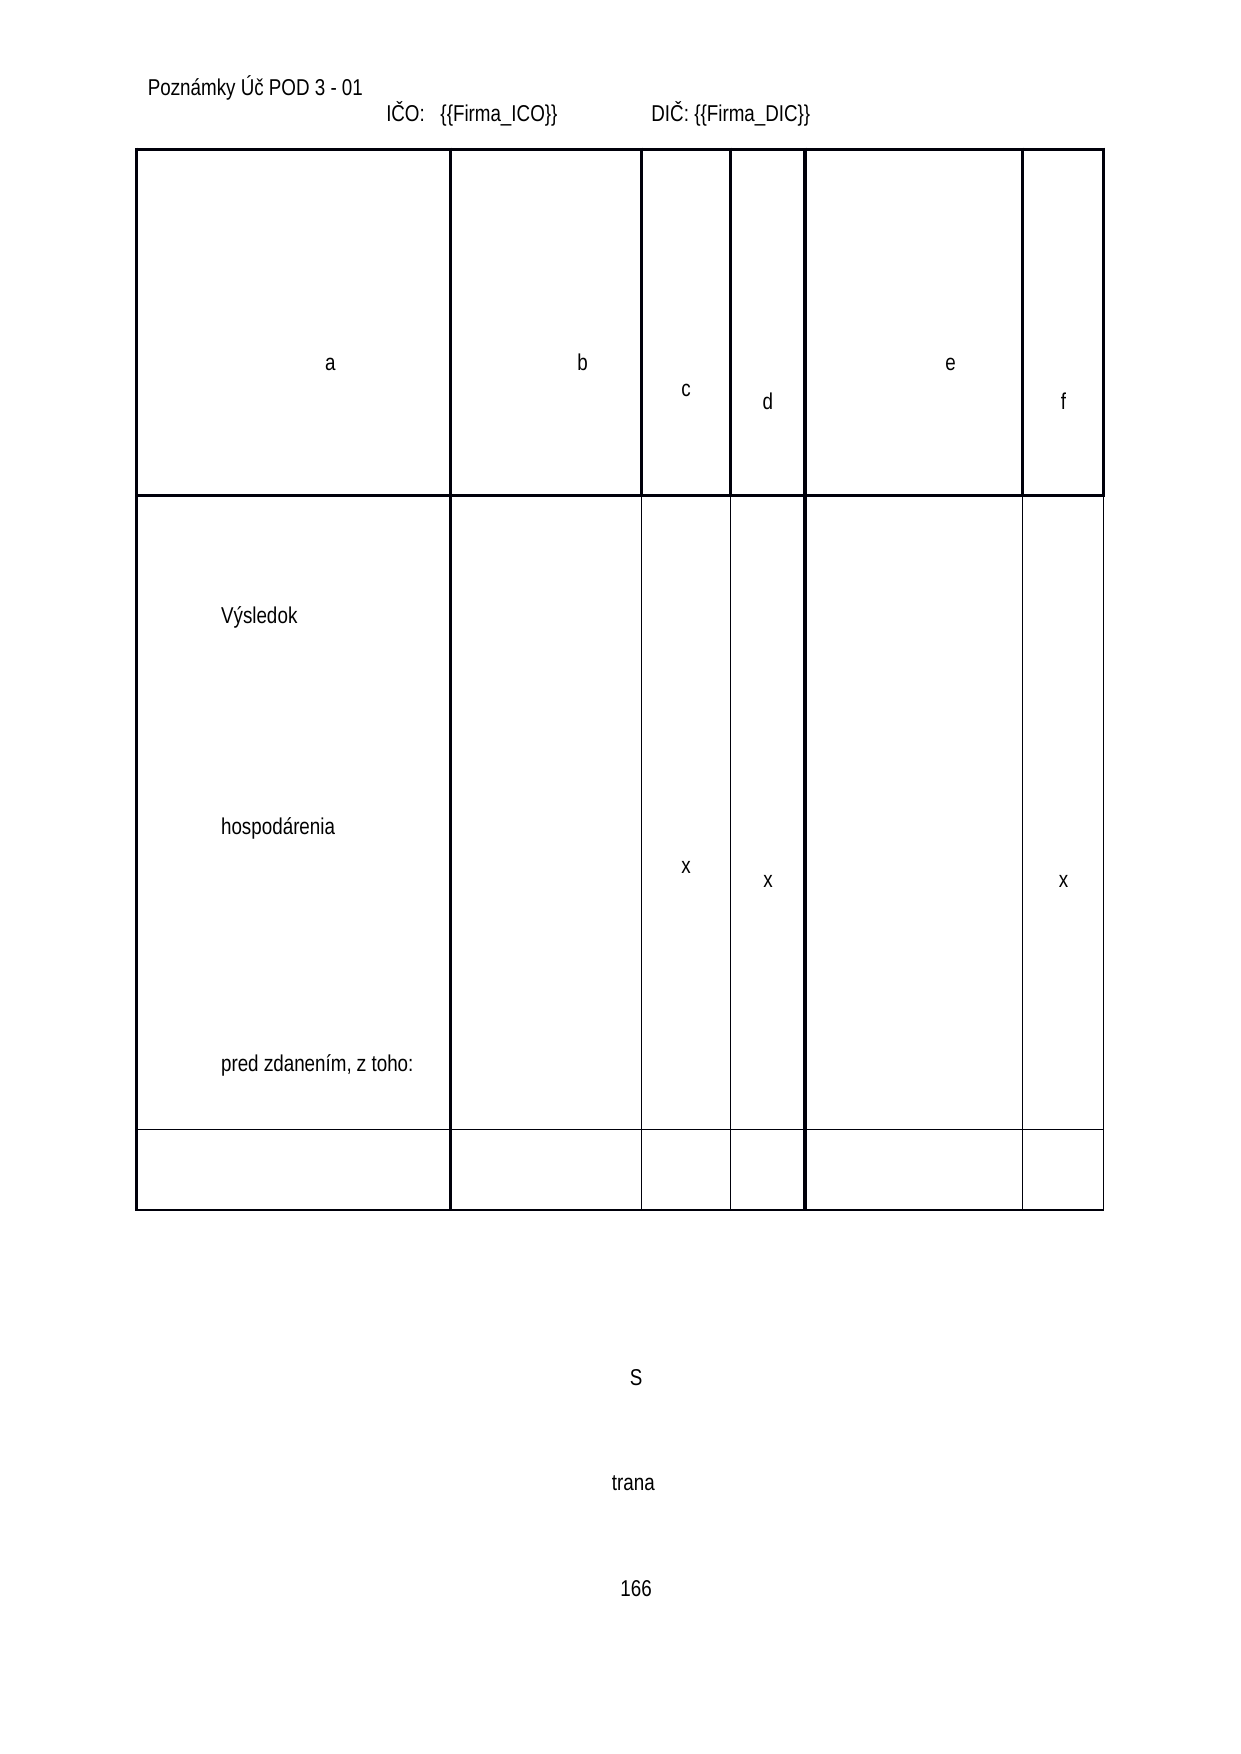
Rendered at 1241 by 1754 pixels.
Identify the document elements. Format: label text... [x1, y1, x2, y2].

table_header [138, 151, 449, 177]
table_cell [807, 151, 1021, 177]
table_cell Výsledok hospodárenia pred zdanením, z toho: [138, 497, 449, 1129]
table_cell [731, 1130, 803, 1209]
table_cell [1023, 1130, 1103, 1209]
table_cell [452, 1130, 641, 1209]
table_cell x [731, 497, 803, 1129]
table_cell [732, 151, 803, 177]
table_cell [138, 1130, 449, 1209]
table_cell [452, 497, 641, 1129]
table_cell f [1024, 177, 1102, 493]
table_cell [643, 151, 729, 177]
table_cell [807, 1130, 1022, 1209]
table_cell [807, 497, 1022, 1129]
table_cell b [452, 177, 640, 493]
table_cell x [642, 497, 730, 1129]
table_cell d [732, 177, 803, 493]
table_cell a [138, 177, 449, 493]
table_cell e [807, 177, 1021, 493]
table_cell [1024, 151, 1102, 177]
table_cell [642, 1130, 730, 1209]
table_cell c [643, 177, 729, 493]
table_cell x [1023, 497, 1103, 1129]
table_cell [452, 151, 640, 177]
